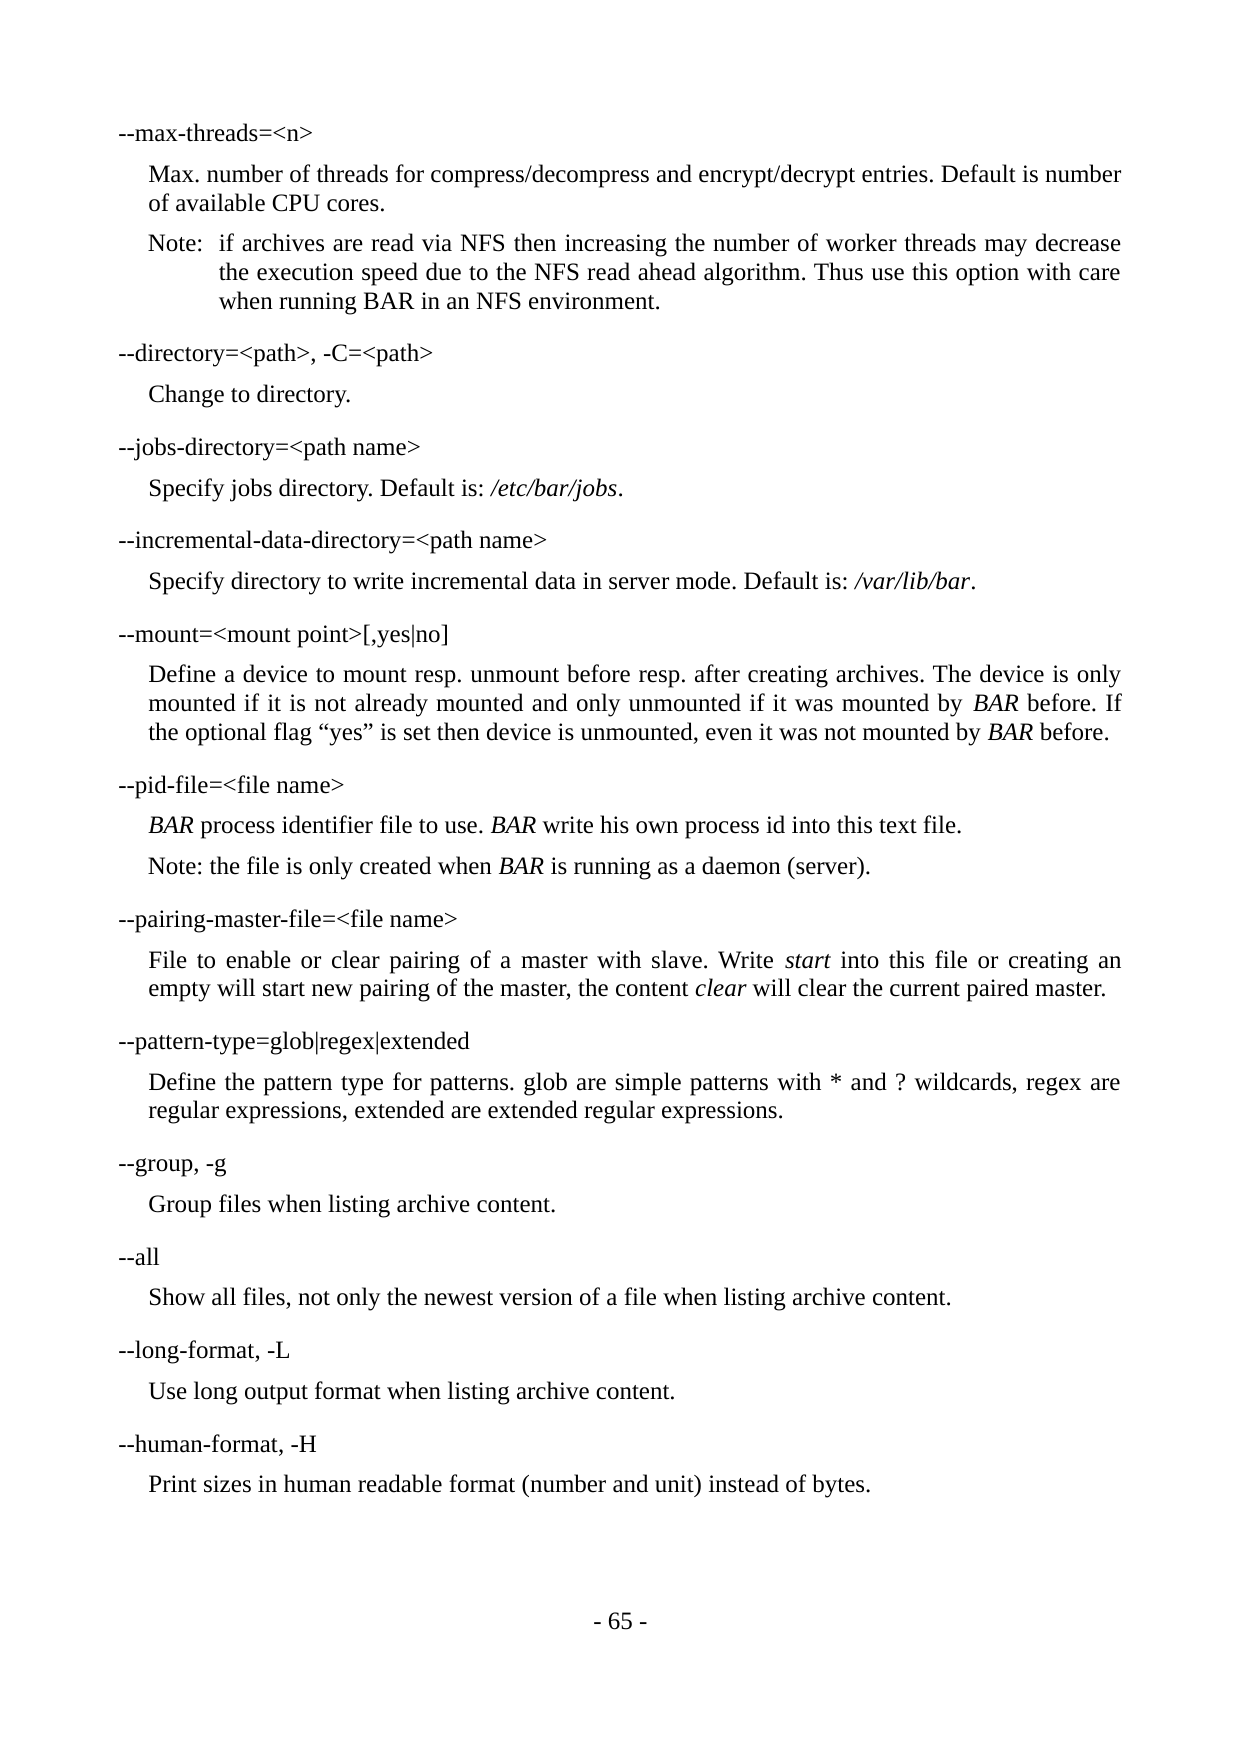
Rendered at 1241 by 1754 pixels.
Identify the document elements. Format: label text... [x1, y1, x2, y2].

title --mount=<mount point>[,yes|no] [118, 619, 1122, 648]
title --pairing-master-file=<file name> [118, 904, 1122, 933]
title --all [118, 1242, 1122, 1271]
title --directory=<path>, -C=<path> [118, 338, 1122, 367]
text Change to directory. [148, 379, 1122, 408]
title --pattern-type=glob|regex|extended [118, 1026, 1122, 1055]
title --incremental-data-directory=<path name> [118, 525, 1122, 554]
text Define the pattern type for patterns. glob are simple patterns with * and ? wildcards, regex are regular expressions, extended are extended regular expressions. [148, 1067, 1122, 1124]
text Show all files, not only the newest version of a file when listing archive content. [148, 1282, 1122, 1311]
text File to enable or clear pairing of a master with slave. Write start into this file or creating an empty will start new pairing of the master, the content clear will clear the current paired master. [148, 945, 1122, 1002]
text Print sizes in human readable format (number and unit) instead of bytes. [148, 1469, 1122, 1498]
text Specify directory to write incremental data in server mode. Default is: /var/lib/bar. [148, 566, 1122, 595]
text Max. number of threads for compress/decompress and encrypt/decrypt entries. Default is number of available CPU cores. [148, 159, 1122, 216]
text Group files when listing archive content. [148, 1189, 1122, 1218]
text Specify jobs directory. Default is: /etc/bar/jobs. [148, 473, 1122, 501]
text Note: the file is only created when BAR is running as a daemon (server). [148, 851, 1122, 880]
title --pid-file=<file name> [118, 770, 1122, 798]
title --group, -g [118, 1148, 1122, 1177]
title --jobs-directory=<path name> [118, 432, 1122, 461]
title --max-threads=<n> [118, 118, 1122, 147]
text Use long output format when listing archive content. [148, 1376, 1122, 1405]
title --human-format, -H [118, 1429, 1122, 1457]
title --long-format, -L [118, 1335, 1122, 1364]
text Note: if archives are read via NFS then increasing the number of worker threads may decrease the execution speed due to the NFS read ahead algorithm. Thus use this option with care when running BAR in an NFS environment. [148, 228, 1122, 314]
text BAR process identifier file to use. BAR write his own process id into this text file. [148, 811, 1122, 839]
text Define a device to mount resp. unmount before resp. after creating archives. The device is only mounted if it is not already mounted and only unmounted if it was mounted by BAR before. If the optional flag “yes” is set then device is unmounted, even it was not mounted by BAR before. [148, 659, 1122, 746]
